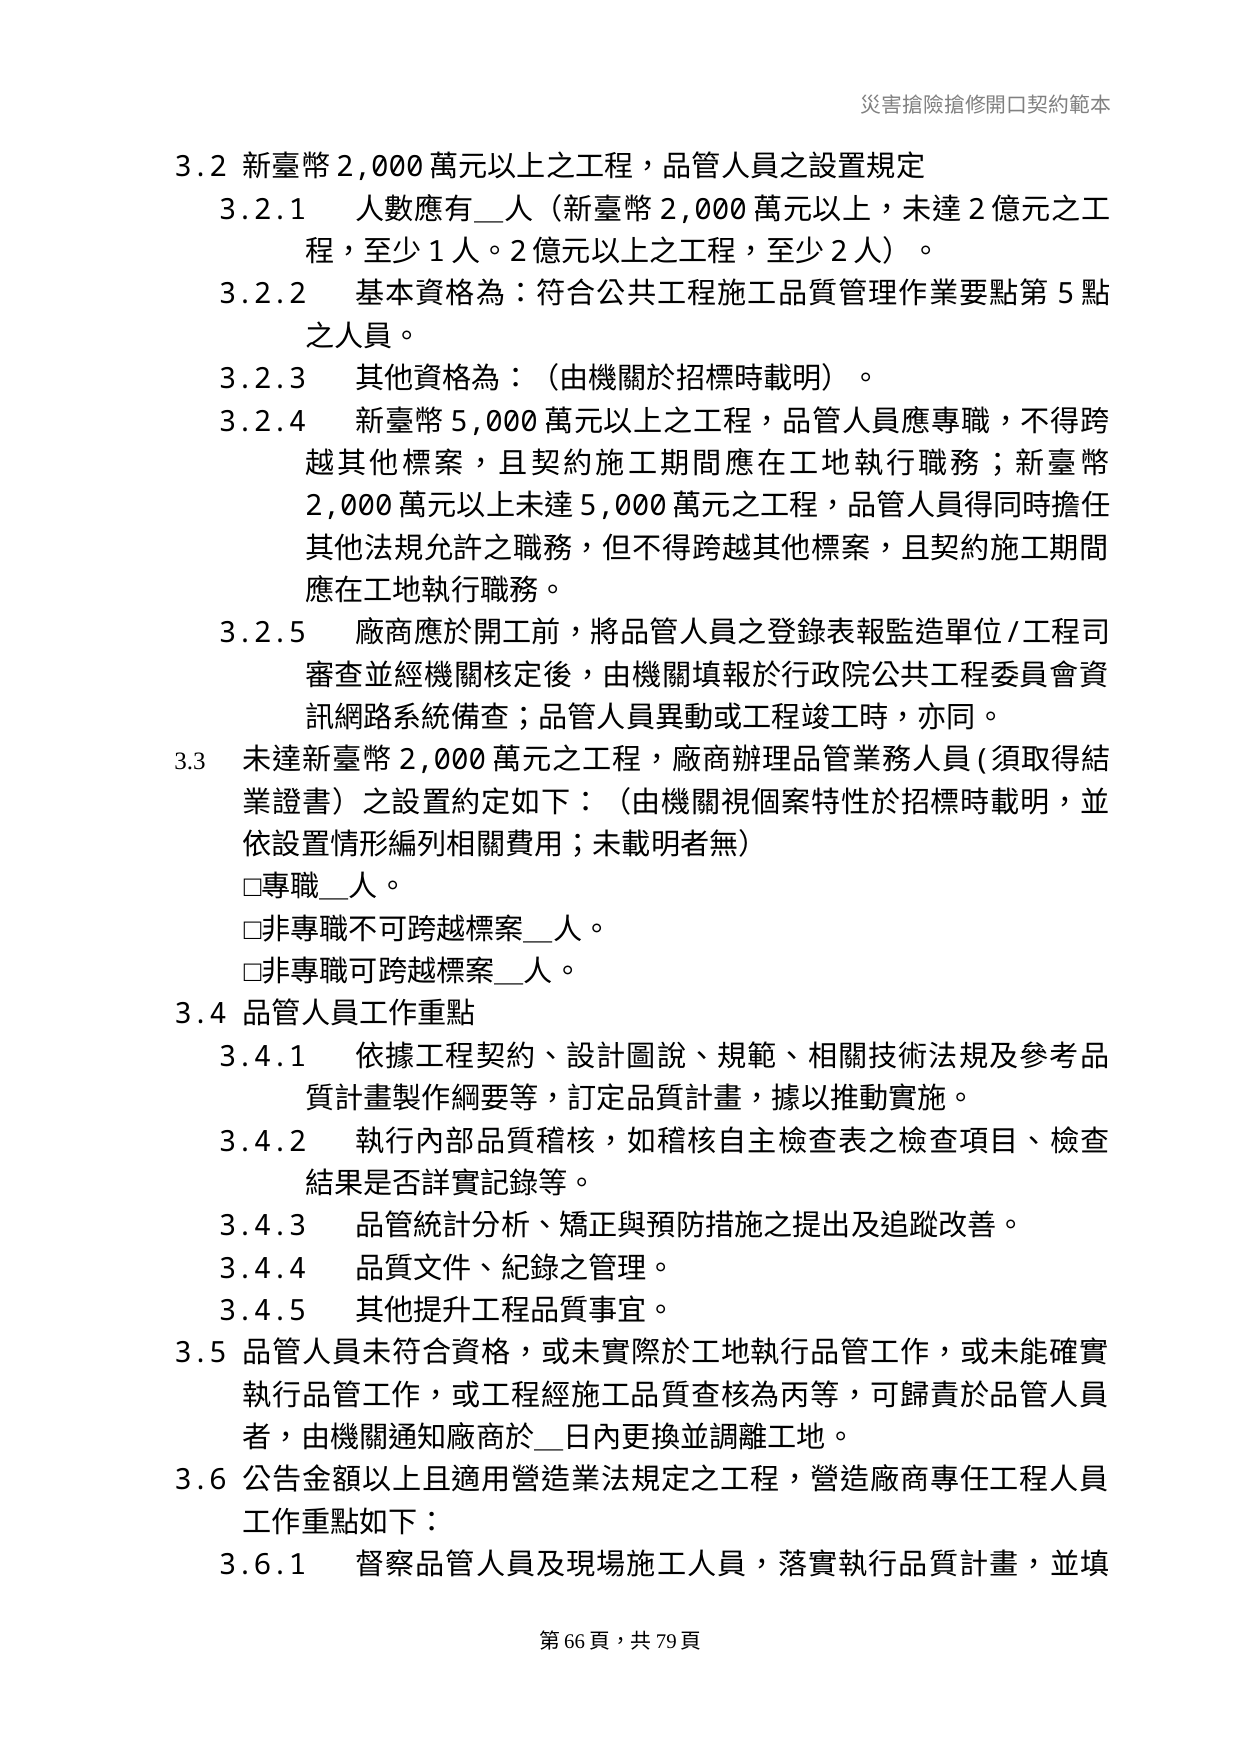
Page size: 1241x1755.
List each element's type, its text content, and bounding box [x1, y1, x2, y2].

list 新臺幣2,000萬元以上之工程，品管人員之設置規定 [174, 143, 1110, 185]
list 新臺幣5,000萬元以上之工程，品管人員應專職，不得跨越其他標案，且契約施工期間應在工地執行職務；新臺幣2,000萬元以上未達5,000萬元之工程，品管人員得同時擔任其他法規允許之職務，但不得跨越其他標案，且契約施工期間應在工地執行職務。 [218, 397, 1110, 609]
list 其他提升工程品質事宜。 [218, 1287, 1110, 1329]
list 品管人員工作重點 [174, 990, 1110, 1032]
list 基本資格為：符合公共工程施工品質管理作業要點第5點之人員。 [218, 270, 1110, 355]
list 人數應有＿人（新臺幣2,000萬元以上，未達2億元之工程，至少1人。2億元以上之工程，至少2人）。 [218, 185, 1110, 270]
text □非專職可跨越標案＿人。 [244, 948, 1110, 990]
list 未達新臺幣2,000萬元之工程，廠商辦理品管業務人員(須取得結業證書）之設置約定如下：（由機關視個案特性於招標時載明，並依設置情形編列相關費用；未載明者無） [174, 736, 1110, 863]
list 其他資格為：（由機關於招標時載明）。 [218, 355, 1110, 397]
list 品管統計分析、矯正與預防措施之提出及追蹤改善。 [218, 1202, 1110, 1244]
list 品管人員未符合資格，或未實際於工地執行品管工作，或未能確實執行品管工作，或工程經施工品質查核為丙等，可歸責於品管人員者，由機關通知廠商於＿日內更換並調離工地。 [174, 1329, 1110, 1456]
list 依據工程契約、設計圖說、規範、相關技術法規及參考品質計畫製作綱要等，訂定品質計畫，據以推動實施。 [218, 1032, 1110, 1117]
text □非專職不可跨越標案＿人。 [244, 905, 1110, 948]
list 督察品管人員及現場施工人員，落實執行品質計畫，並填 [218, 1541, 1110, 1583]
text □專職＿人。 [244, 863, 1110, 905]
list 品質文件、紀錄之管理。 [218, 1244, 1110, 1287]
list 廠商應於開工前，將品管人員之登錄表報監造單位/工程司審查並經機關核定後，由機關填報於行政院公共工程委員會資訊網路系統備查；品管人員異動或工程竣工時，亦同。 [218, 609, 1110, 736]
list 執行內部品質稽核，如稽核自主檢查表之檢查項目、檢查結果是否詳實記錄等。 [218, 1117, 1110, 1202]
list 公告金額以上且適用營造業法規定之工程，營造廠商專任工程人員工作重點如下： [174, 1456, 1110, 1541]
